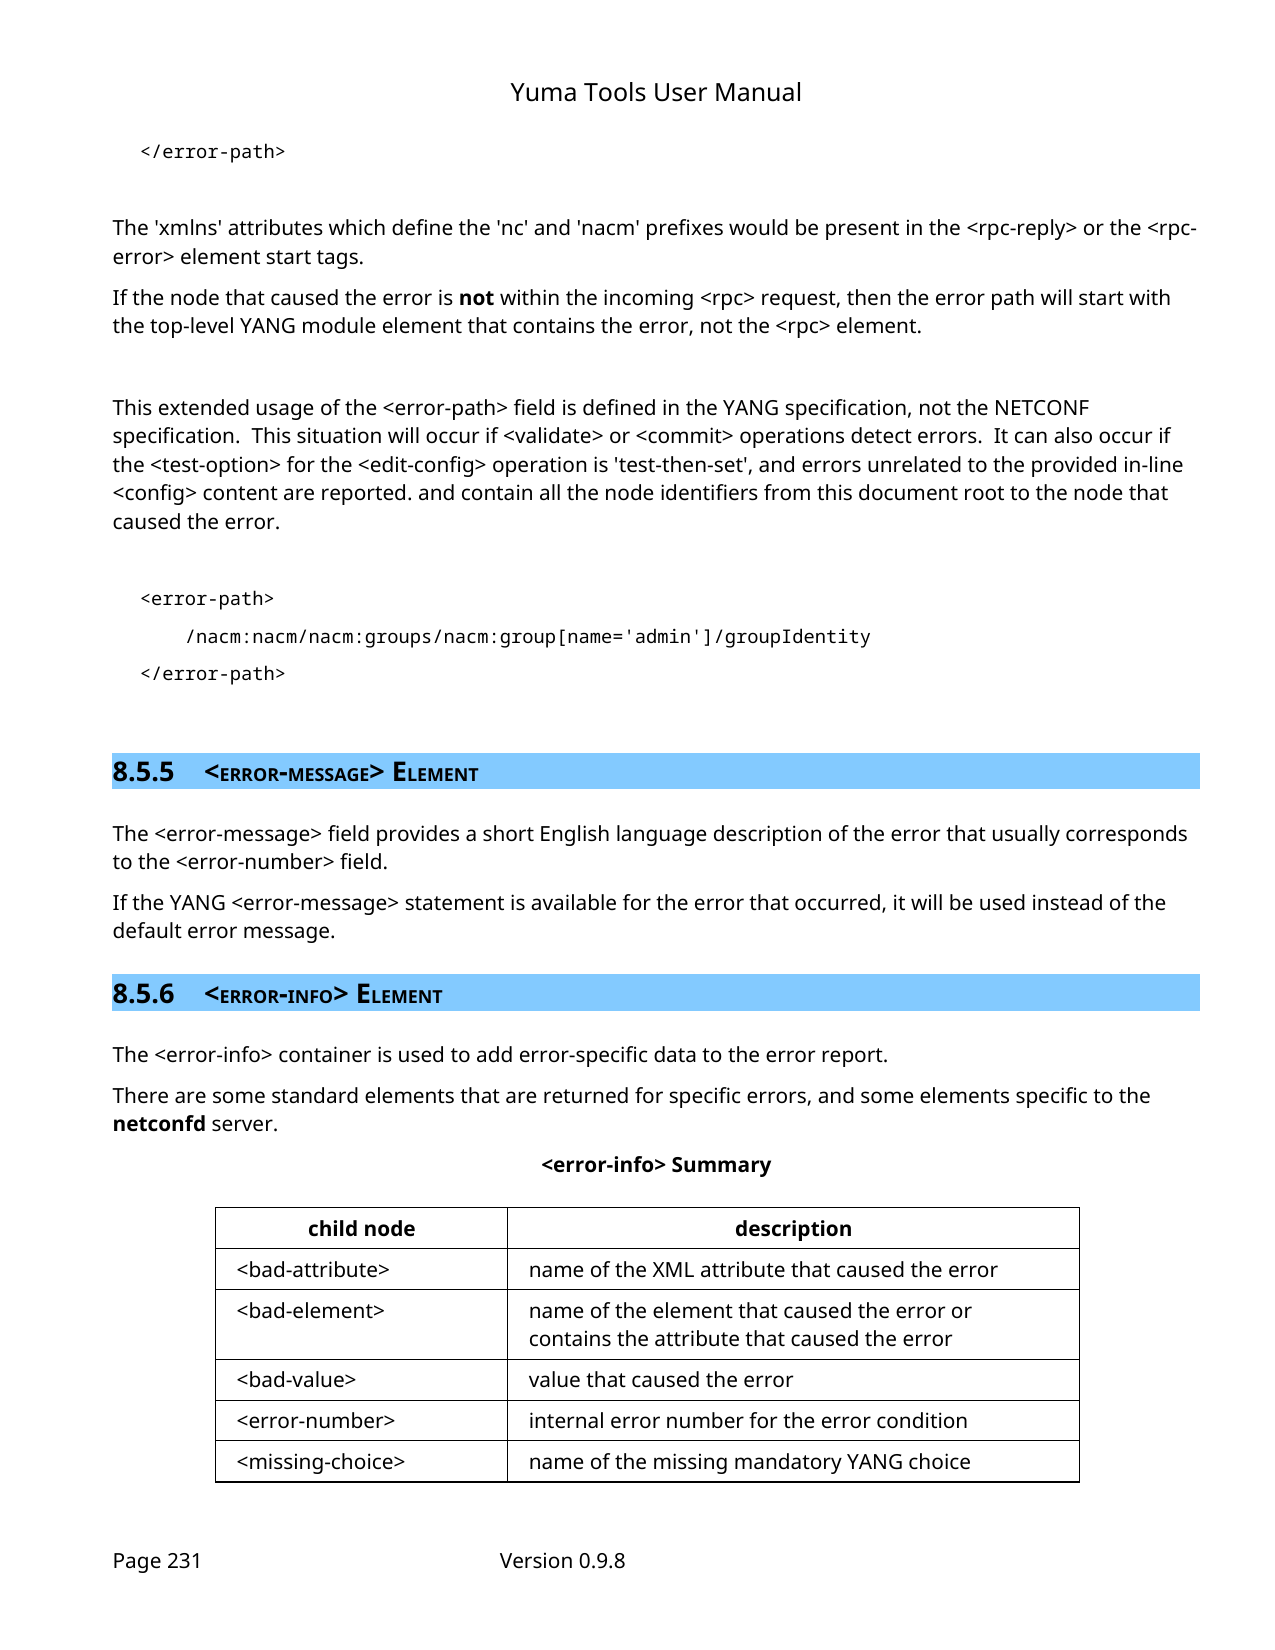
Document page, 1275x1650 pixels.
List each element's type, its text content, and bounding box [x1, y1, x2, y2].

text <error-path> [139, 585, 1200, 611]
table_cell name of the XML attribute that caused the error [508, 1249, 1079, 1289]
subtitle <error-info> Summary [127, 1150, 1185, 1179]
text </error-path> [139, 138, 1200, 164]
table_cell name of the element that caused the error or contains the attribute that caused the error [508, 1290, 1079, 1358]
table_cell <bad-element> [216, 1290, 507, 1358]
text </error-path> [139, 660, 1200, 686]
text /nacm:nacm/nacm:groups/nacm:group[name='admin']/groupIdentity [139, 623, 1200, 648]
table_cell internal error number for the error condition [508, 1401, 1079, 1440]
text The <error-info> container is used to add error-specific data to the error report. [112, 1040, 1200, 1068]
subtitle <error-message> Element [112, 753, 1200, 789]
text If the YANG <error-message> statement is available for the error that occurred, it will be used instead of the default error message. [112, 888, 1200, 945]
text The 'xmlns' attributes which define the 'nc' and 'nacm' prefixes would be present in the <rpc-reply> or the <rpc-error> element start tags. [112, 213, 1200, 270]
table_header child node [216, 1208, 507, 1248]
text There are some standard elements that are returned for specific errors, and some elements specific to the netconfd server. [112, 1081, 1200, 1138]
text If the node that caused the error is not within the incoming <rpc> request, then the error path will start with the top-level YANG module element that contains the error, not the <rpc> element. [112, 283, 1200, 340]
table_cell name of the missing mandatory YANG choice [508, 1441, 1079, 1481]
table_header description [508, 1208, 1079, 1248]
text This extended usage of the <error-path> field is defined in the YANG specification, not the NETCONF specification. This situation will occur if <validate> or <commit> operations detect errors. It can also occur if the <test-option> for the <edit-config> operation is 'test-then-set', and errors unrelated to the provided in-line <config> content are reported. and contain all the node identifiers from this document root to the node that caused the error. [112, 393, 1200, 535]
table_cell <error-number> [216, 1401, 507, 1440]
table_cell value that caused the error [508, 1360, 1079, 1399]
table_cell <bad-attribute> [216, 1249, 507, 1289]
table_cell <bad-value> [216, 1360, 507, 1399]
subtitle <error-info> Element [112, 974, 1200, 1011]
text The <error-message> field provides a short English language description of the error that usually corresponds to the <error-number> field. [112, 819, 1200, 876]
table_cell <missing-choice> [216, 1441, 507, 1481]
